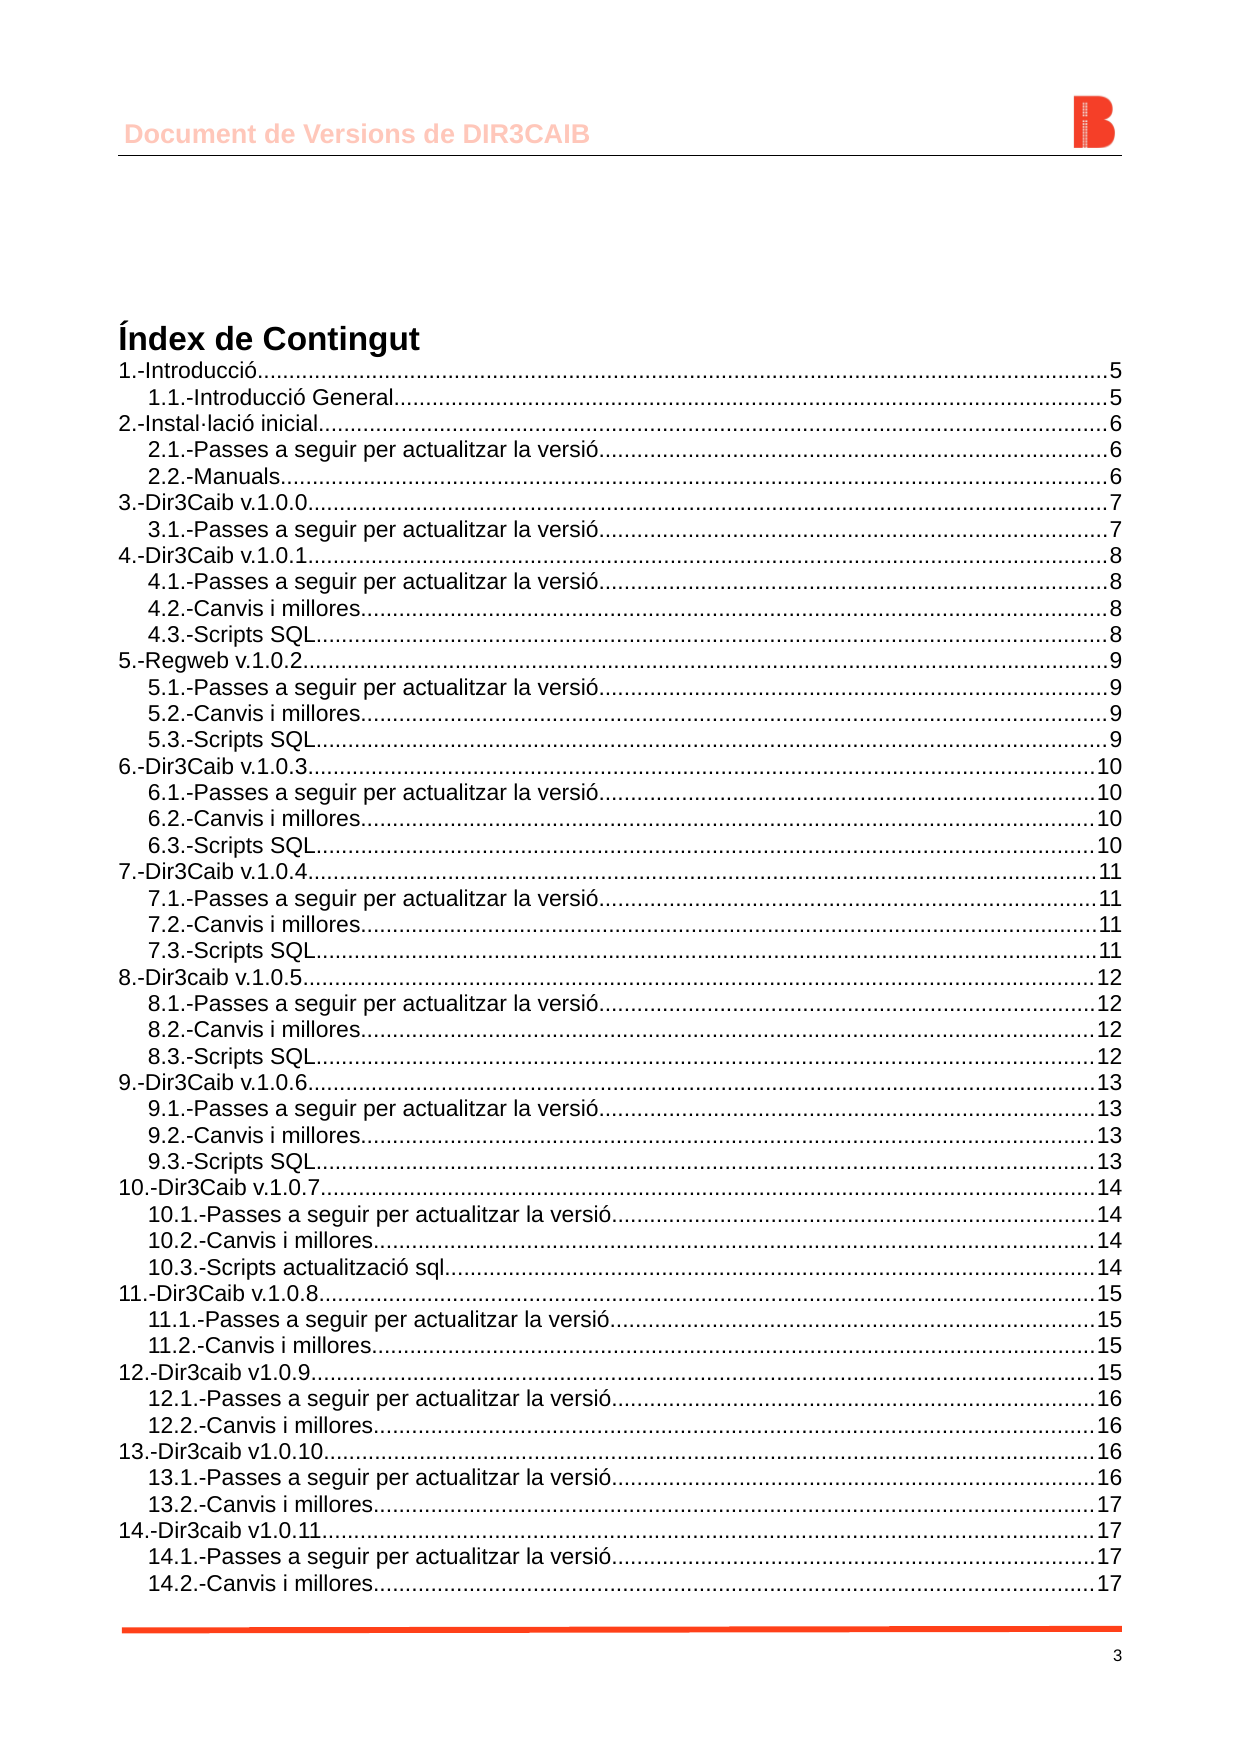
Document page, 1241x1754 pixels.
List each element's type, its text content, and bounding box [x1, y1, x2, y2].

text 12.-Dir3caib v1.0.9 15 [118, 1359, 1122, 1385]
text 1.1.-Introducció General 5 [148, 384, 1122, 410]
text 9.-Dir3Caib v.1.0.6 13 [118, 1069, 1122, 1095]
text 2.-Instal·lació inicial 6 [118, 410, 1122, 436]
text 13.2.-Canvis i millores 17 [148, 1491, 1122, 1517]
text 9.3.-Scripts SQL 13 [148, 1148, 1122, 1174]
text 12.1.-Passes a seguir per actualitzar la versió 16 [148, 1385, 1122, 1412]
text 5.2.-Canvis i millores 9 [148, 700, 1122, 726]
text 13.1.-Passes a seguir per actualitzar la versió 16 [148, 1464, 1122, 1491]
text 10.-Dir3Caib v.1.0.7 14 [118, 1174, 1122, 1201]
text 6.2.-Canvis i millores 10 [148, 805, 1122, 832]
text 8.1.-Passes a seguir per actualitzar la versió 12 [148, 990, 1122, 1016]
text 4.1.-Passes a seguir per actualitzar la versió 8 [148, 568, 1122, 594]
text 8.2.-Canvis i millores 12 [148, 1016, 1122, 1043]
text 4.-Dir3Caib v.1.0.1 8 [118, 542, 1122, 568]
text 5.3.-Scripts SQL 9 [148, 726, 1122, 753]
text 11.1.-Passes a seguir per actualitzar la versió 15 [148, 1306, 1122, 1332]
text 13.-Dir3caib v1.0.10 16 [118, 1438, 1122, 1464]
text 6.3.-Scripts SQL 10 [148, 832, 1122, 858]
text 10.2.-Canvis i millores 14 [148, 1227, 1122, 1253]
text 1.-Introducció 5 [118, 357, 1122, 384]
text 11.-Dir3Caib v.1.0.8 15 [118, 1280, 1122, 1306]
text 14.2.-Canvis i millores 17 [148, 1570, 1122, 1596]
text 5.-Regweb v.1.0.2 9 [118, 647, 1122, 674]
text 8.-Dir3caib v.1.0.5 12 [118, 963, 1122, 990]
text 8.3.-Scripts SQL 12 [148, 1043, 1122, 1069]
picture [1072, 94, 1117, 150]
text 6.-Dir3Caib v.1.0.3 10 [118, 753, 1122, 779]
text 2.2.-Manuals 6 [148, 463, 1122, 489]
text 3.1.-Passes a seguir per actualitzar la versió 7 [148, 516, 1122, 542]
text 14.-Dir3caib v1.0.11 17 [118, 1517, 1122, 1543]
text 5.1.-Passes a seguir per actualitzar la versió 9 [148, 674, 1122, 700]
text 4.3.-Scripts SQL 8 [148, 621, 1122, 647]
text 6.1.-Passes a seguir per actualitzar la versió 10 [148, 779, 1122, 805]
text 2.1.-Passes a seguir per actualitzar la versió 6 [148, 436, 1122, 463]
subtitle Índex de Contingut [118, 319, 1122, 357]
text 12.2.-Canvis i millores 16 [148, 1412, 1122, 1438]
text 9.1.-Passes a seguir per actualitzar la versió 13 [148, 1095, 1122, 1122]
text 7.2.-Canvis i millores 11 [148, 911, 1122, 937]
text 14.1.-Passes a seguir per actualitzar la versió 17 [148, 1543, 1122, 1570]
text 7.-Dir3Caib v.1.0.4 11 [118, 858, 1122, 884]
text 10.1.-Passes a seguir per actualitzar la versió 14 [148, 1201, 1122, 1227]
text 11.2.-Canvis i millores 15 [148, 1332, 1122, 1359]
text 4.2.-Canvis i millores 8 [148, 594, 1122, 621]
text 7.3.-Scripts SQL 11 [148, 937, 1122, 963]
text 10.3.-Scripts actualització sql 14 [148, 1253, 1122, 1280]
text 7.1.-Passes a seguir per actualitzar la versió 11 [148, 884, 1122, 911]
text 3.-Dir3Caib v.1.0.0 7 [118, 489, 1122, 516]
text 9.2.-Canvis i millores 13 [148, 1122, 1122, 1148]
